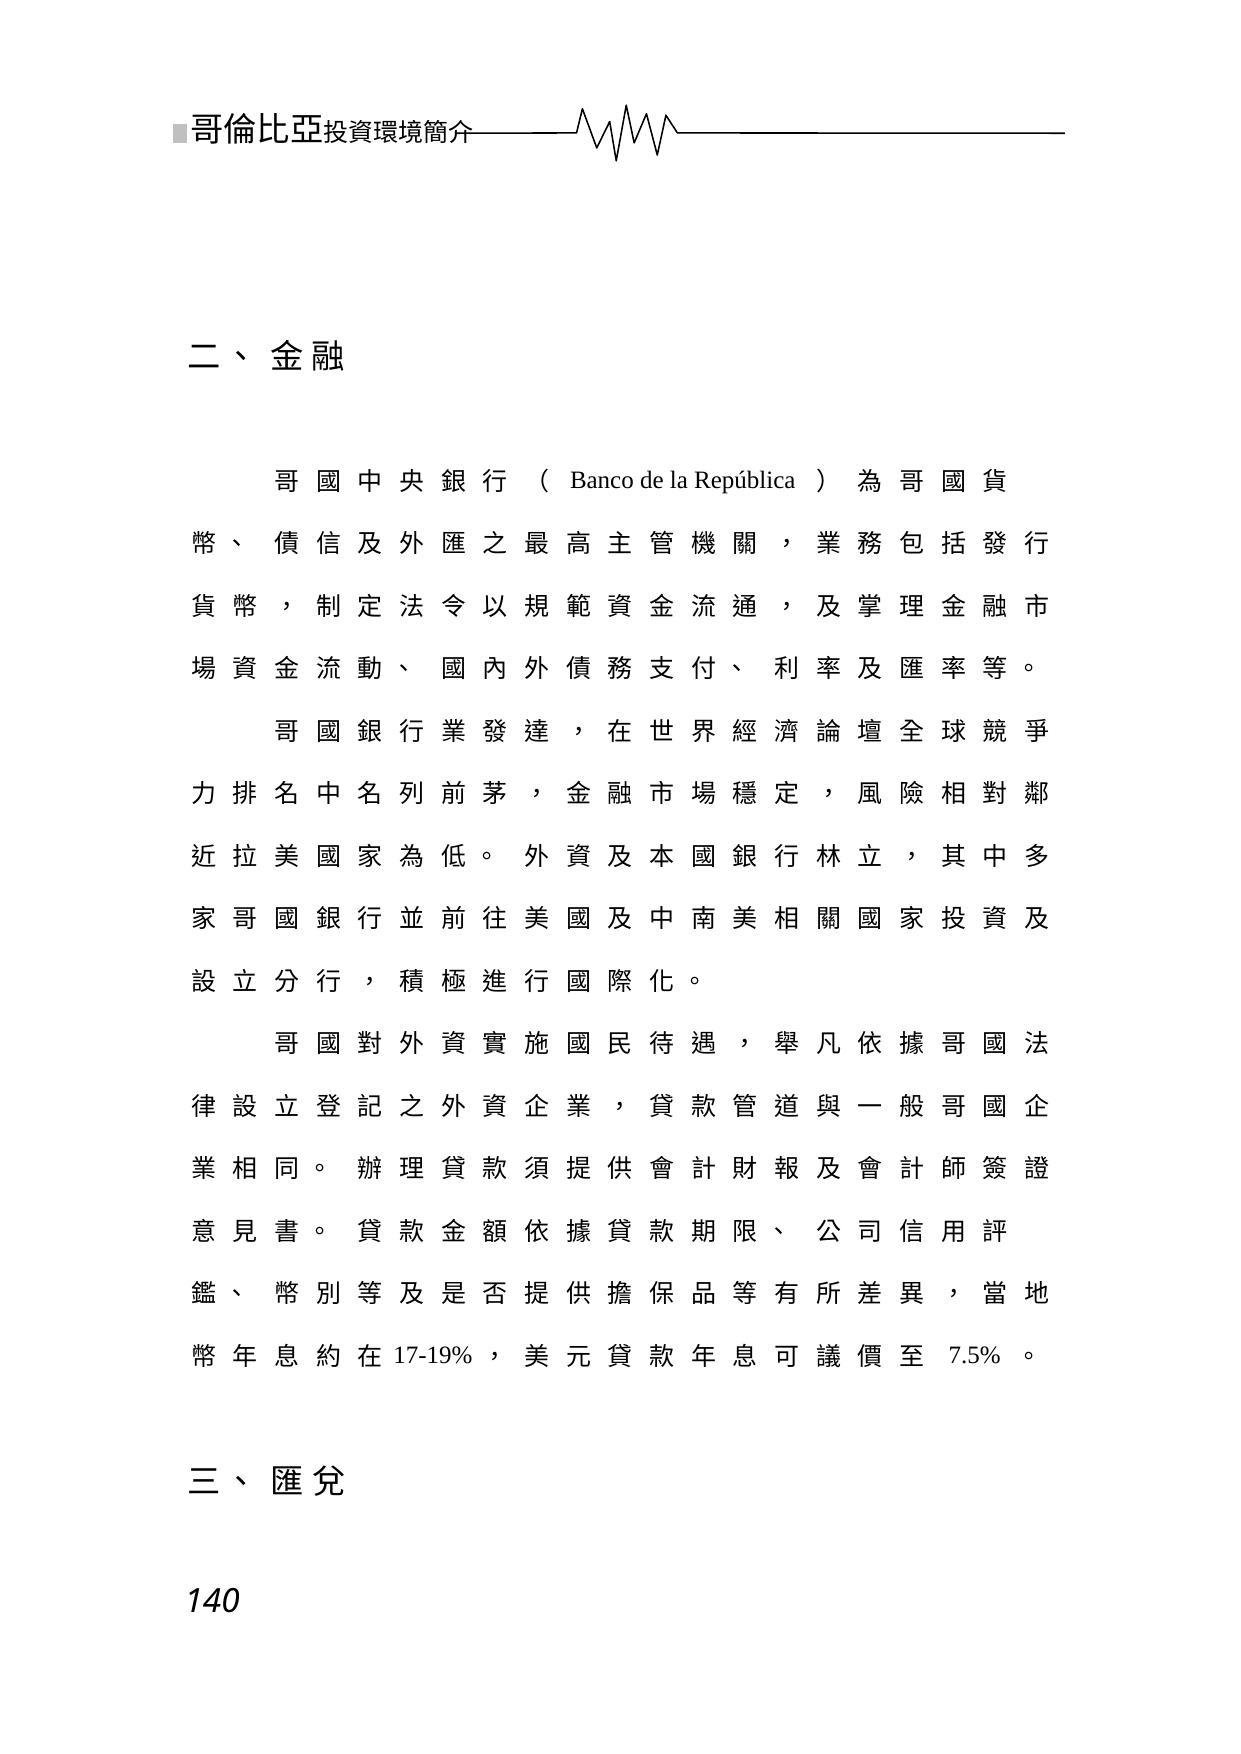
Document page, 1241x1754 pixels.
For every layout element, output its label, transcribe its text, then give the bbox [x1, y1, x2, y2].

text 哥國銀行業發達，在世界經濟論壇全球競爭力排名中名列前茅，金融市場穩定，風險相對鄰近拉美國家為低。外資及本國銀行林立，其中多家哥國銀行並前往美國及中南美相關國家投資及設立分行，積極進行國際化。 [183, 688, 1058, 1000]
text 哥國對外資實施國民待遇，舉凡依據哥國法律設立登記之外資企業，貸款管道與一般哥國企業相同。辦理貸款須提供會計財報及會計師簽證意見書。貸款金額依據貸款期限、公司信用評鑑、幣別等及是否提供擔保品等有所差異，當地幣年息約在17-19%，美元貸款年息可議價至7.5%。 [183, 1000, 1058, 1375]
text 二、金融 [183, 313, 1058, 375]
text 三、匯兌 [183, 1438, 1058, 1500]
text 哥國中央銀行（Banco de la República）為哥國貨幣、債信及外匯之最高主管機關，業務包括發行貨幣，制定法令以規範資金流通，及掌理金融市場資金流動、國內外債務支付、利率及匯率等。 [183, 438, 1058, 688]
